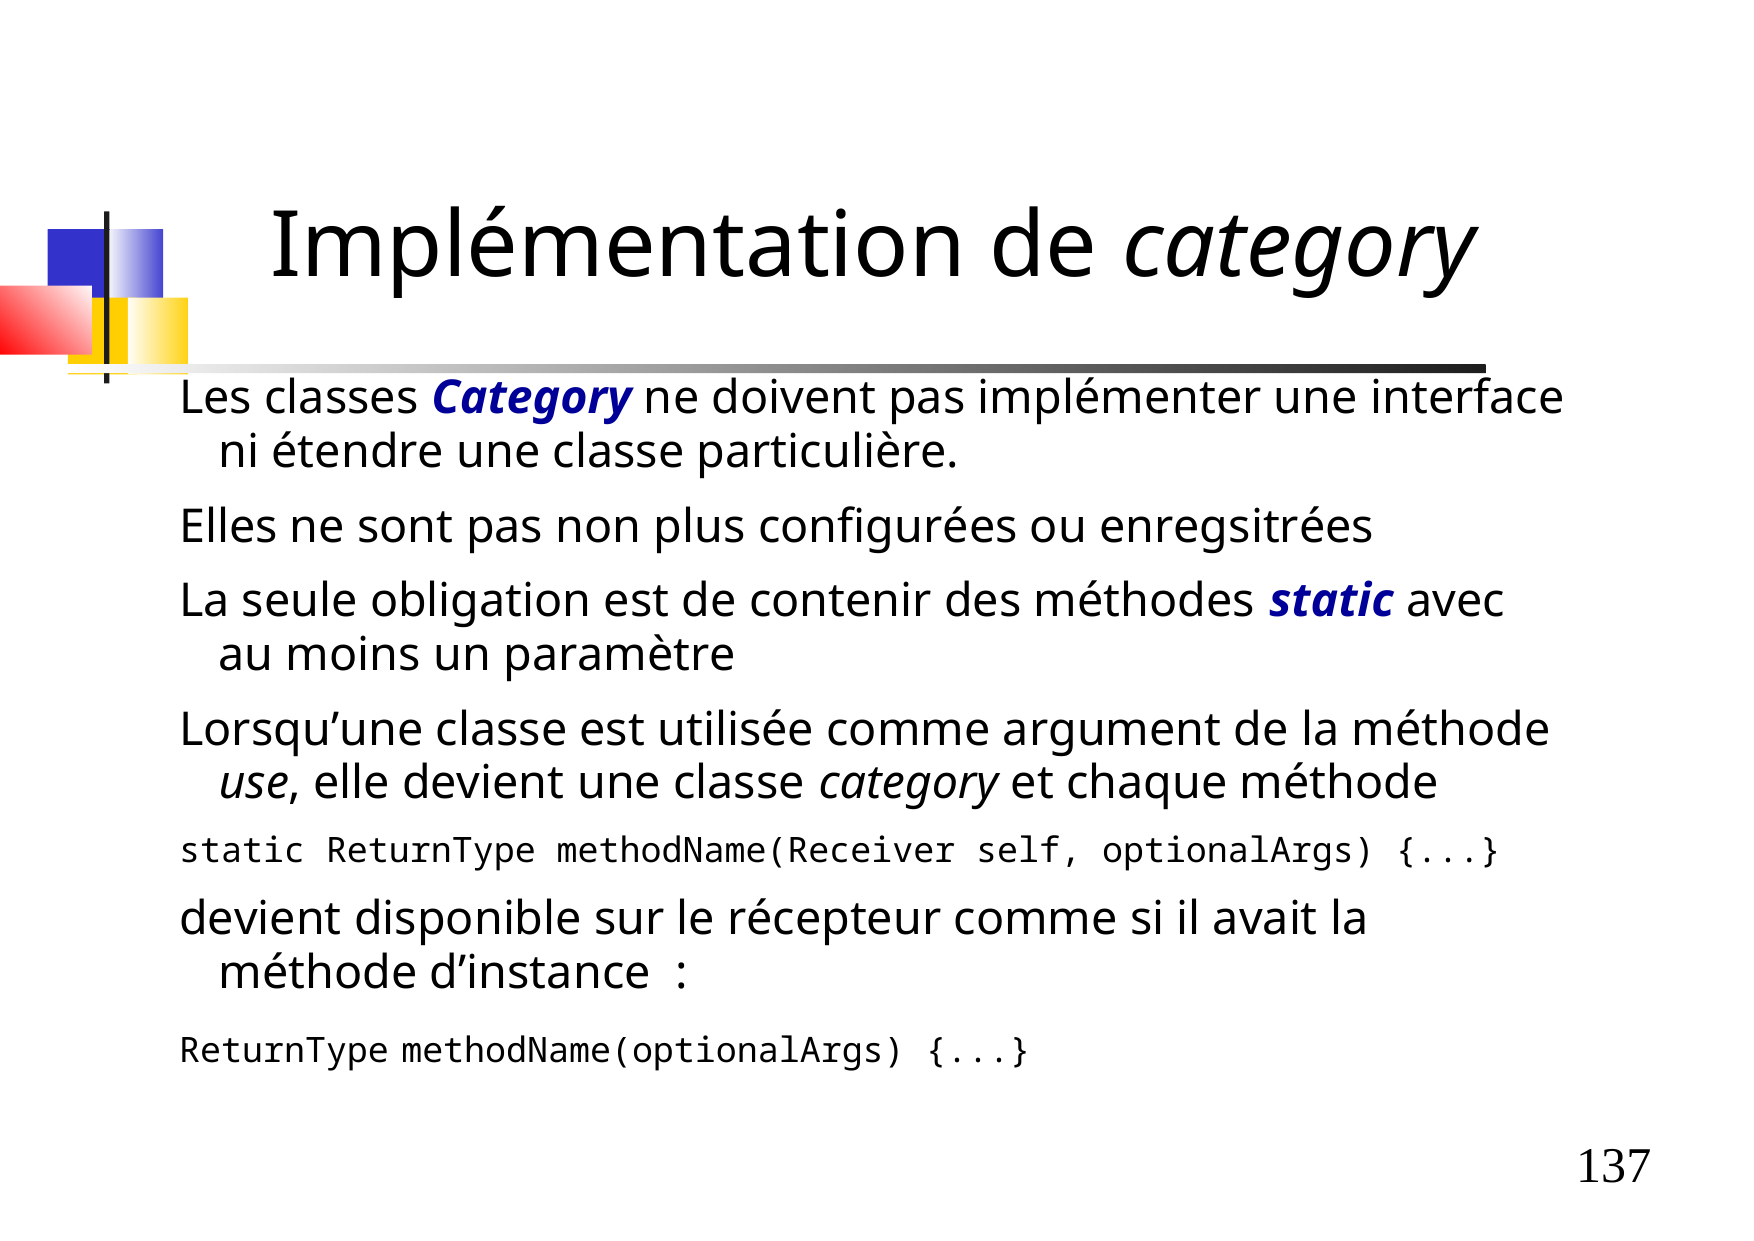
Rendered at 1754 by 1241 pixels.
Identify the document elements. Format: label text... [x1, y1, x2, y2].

list Les classes Category ne doivent pas implémenter une interface ni étendre une classe particulière. Elles ne sont pas non plus configurées ou enregsitrées La seule obligation est de contenir des méthodes static avec au moins un paramètre Lorsqu’une classe est utilisée comme argument de la méthode use, elle devient une classe category et chaque méthode static ReturnType methodName(Receiver self, optionalArgs) {...} devient disponible sur le récepteur comme si il avait la méthode d’instance : ReturnType methodName(optionalArgs) {...} [179, 371, 1567, 1091]
title Implémentation de category [179, 139, 1567, 351]
